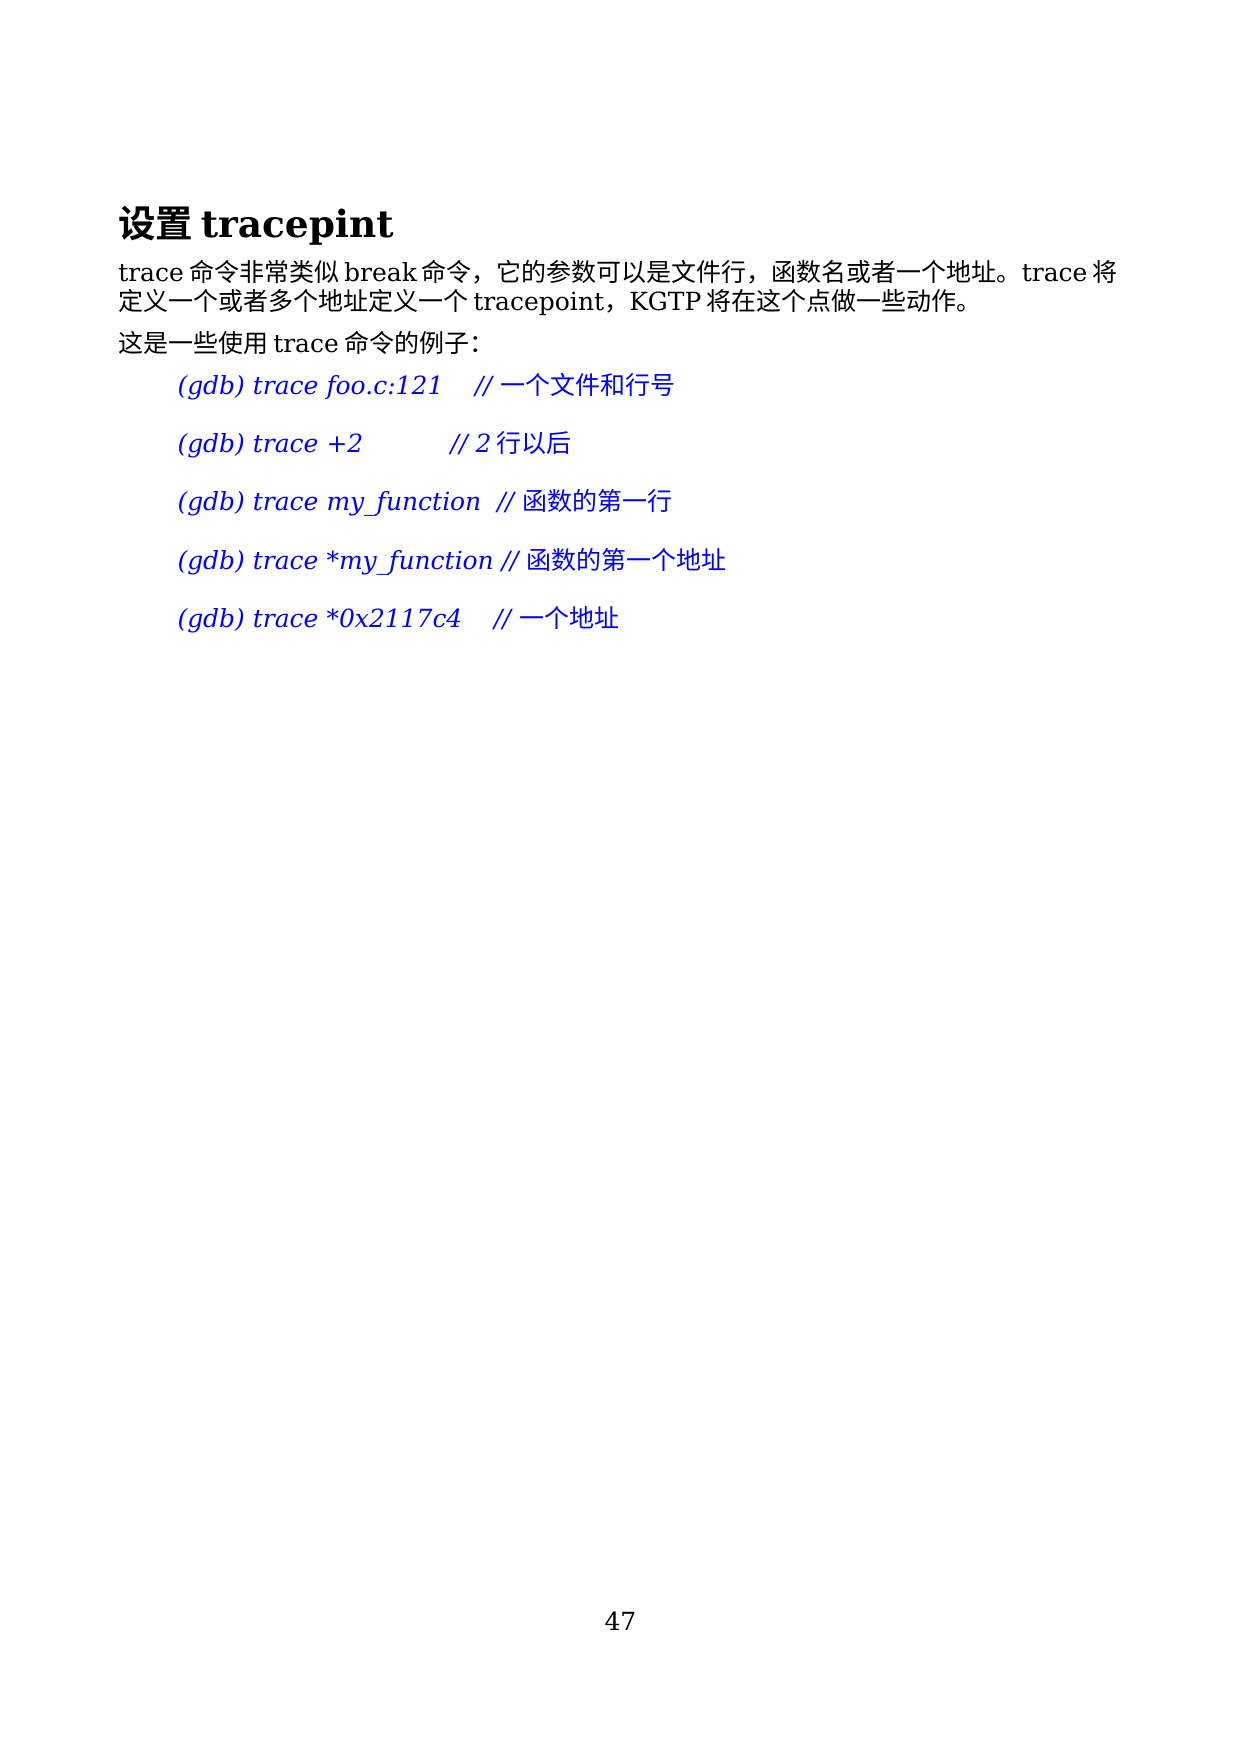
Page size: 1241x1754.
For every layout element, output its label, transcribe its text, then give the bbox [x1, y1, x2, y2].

text trace命令非常类似break命令，它的参数可以是文件行，函数名或者一个地址。trace将定义一个或者多个地址定义一个tracepoint，KGTP将在这个点做一些动作。 [118, 258, 1122, 317]
text (gdb) trace *0x2117c4 // 一个地址 [177, 604, 1063, 633]
text 这是一些使用trace命令的例子： [118, 329, 1122, 358]
text (gdb) trace *my_function // 函数的第一个地址 [177, 546, 1063, 575]
text (gdb) trace foo.c:121 // 一个文件和行号 [177, 371, 1063, 400]
text (gdb) trace +2 // 2行以后 [177, 429, 1063, 458]
text (gdb) trace my_function // 函数的第一行 [177, 487, 1063, 517]
subtitle 设置tracepint [118, 202, 1122, 246]
